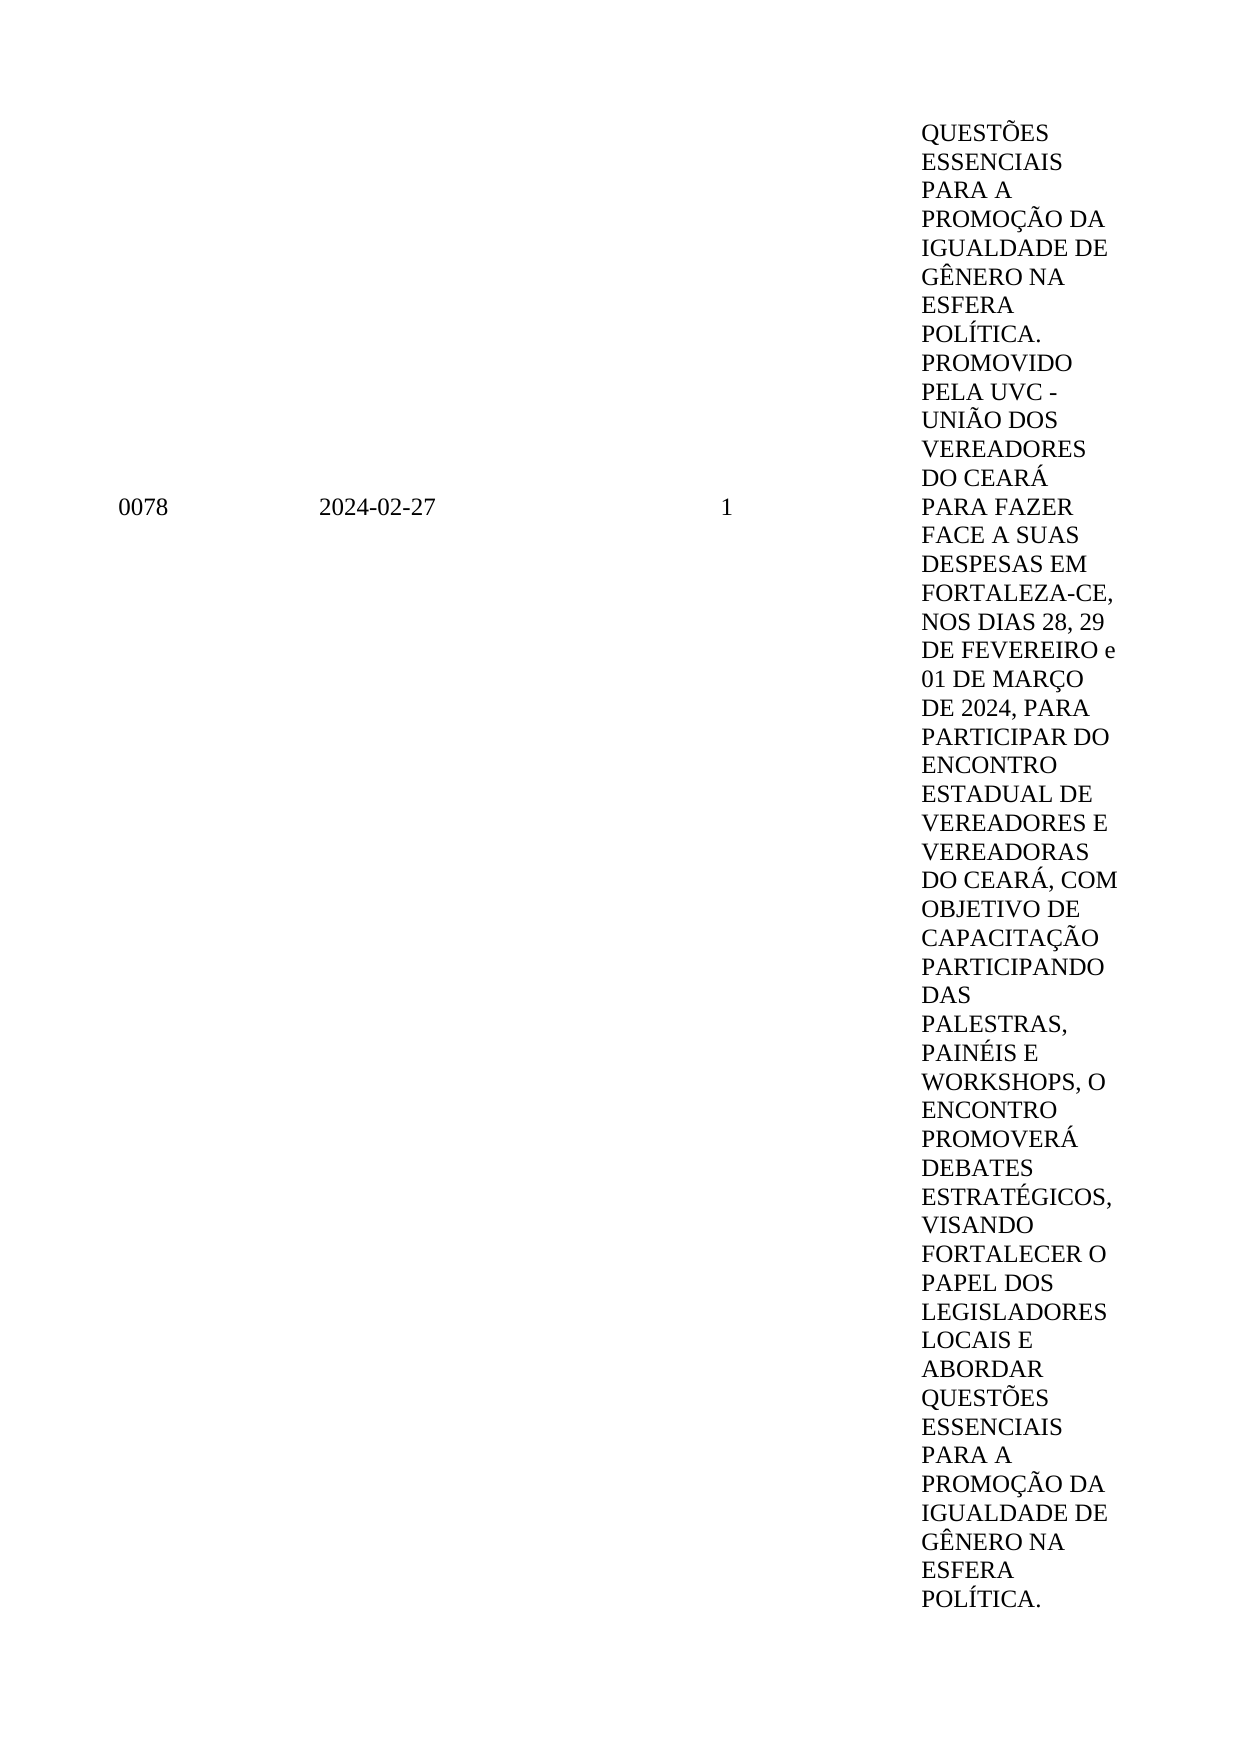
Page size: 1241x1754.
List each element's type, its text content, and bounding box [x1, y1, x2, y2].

table_cell [319, 118, 519, 492]
table_cell 2024-02-27 [319, 492, 519, 1613]
table_cell [118, 118, 319, 492]
table_cell 0078 [118, 492, 319, 1613]
table_cell [720, 118, 921, 492]
table_cell PARA FAZER FACE A SUAS DESPESAS EM FORTALEZA-CE, NOS DIAS 28, 29 DE FEVEREIRO e 01 DE MARÇO DE 2024, PARA PARTICIPAR DO ENCONTRO ESTADUAL DE VEREADORES E VEREADORAS DO CEARÁ, COM OBJETIVO DE CAPACITAÇÃO PARTICIPANDO DAS PALESTRAS, PAINÉIS E WORKSHOPS, O ENCONTRO PROMOVERÁ DEBATES ESTRATÉGICOS, VISANDO FORTALECER O PAPEL DOS LEGISLADORES LOCAIS E ABORDAR QUESTÕES ESSENCIAIS PARA A PROMOÇÃO DA IGUALDADE DE GÊNERO NA ESFERA POLÍTICA. [921, 492, 1122, 1613]
table_cell [520, 492, 720, 1613]
table_cell [520, 118, 720, 492]
table_cell QUESTÕES ESSENCIAIS PARA A PROMOÇÃO DA IGUALDADE DE GÊNERO NA ESFERA POLÍTICA. PROMOVIDO PELA UVC - UNIÃO DOS VEREADORES DO CEARÁ [921, 118, 1122, 492]
table_cell 1 [720, 492, 921, 1613]
